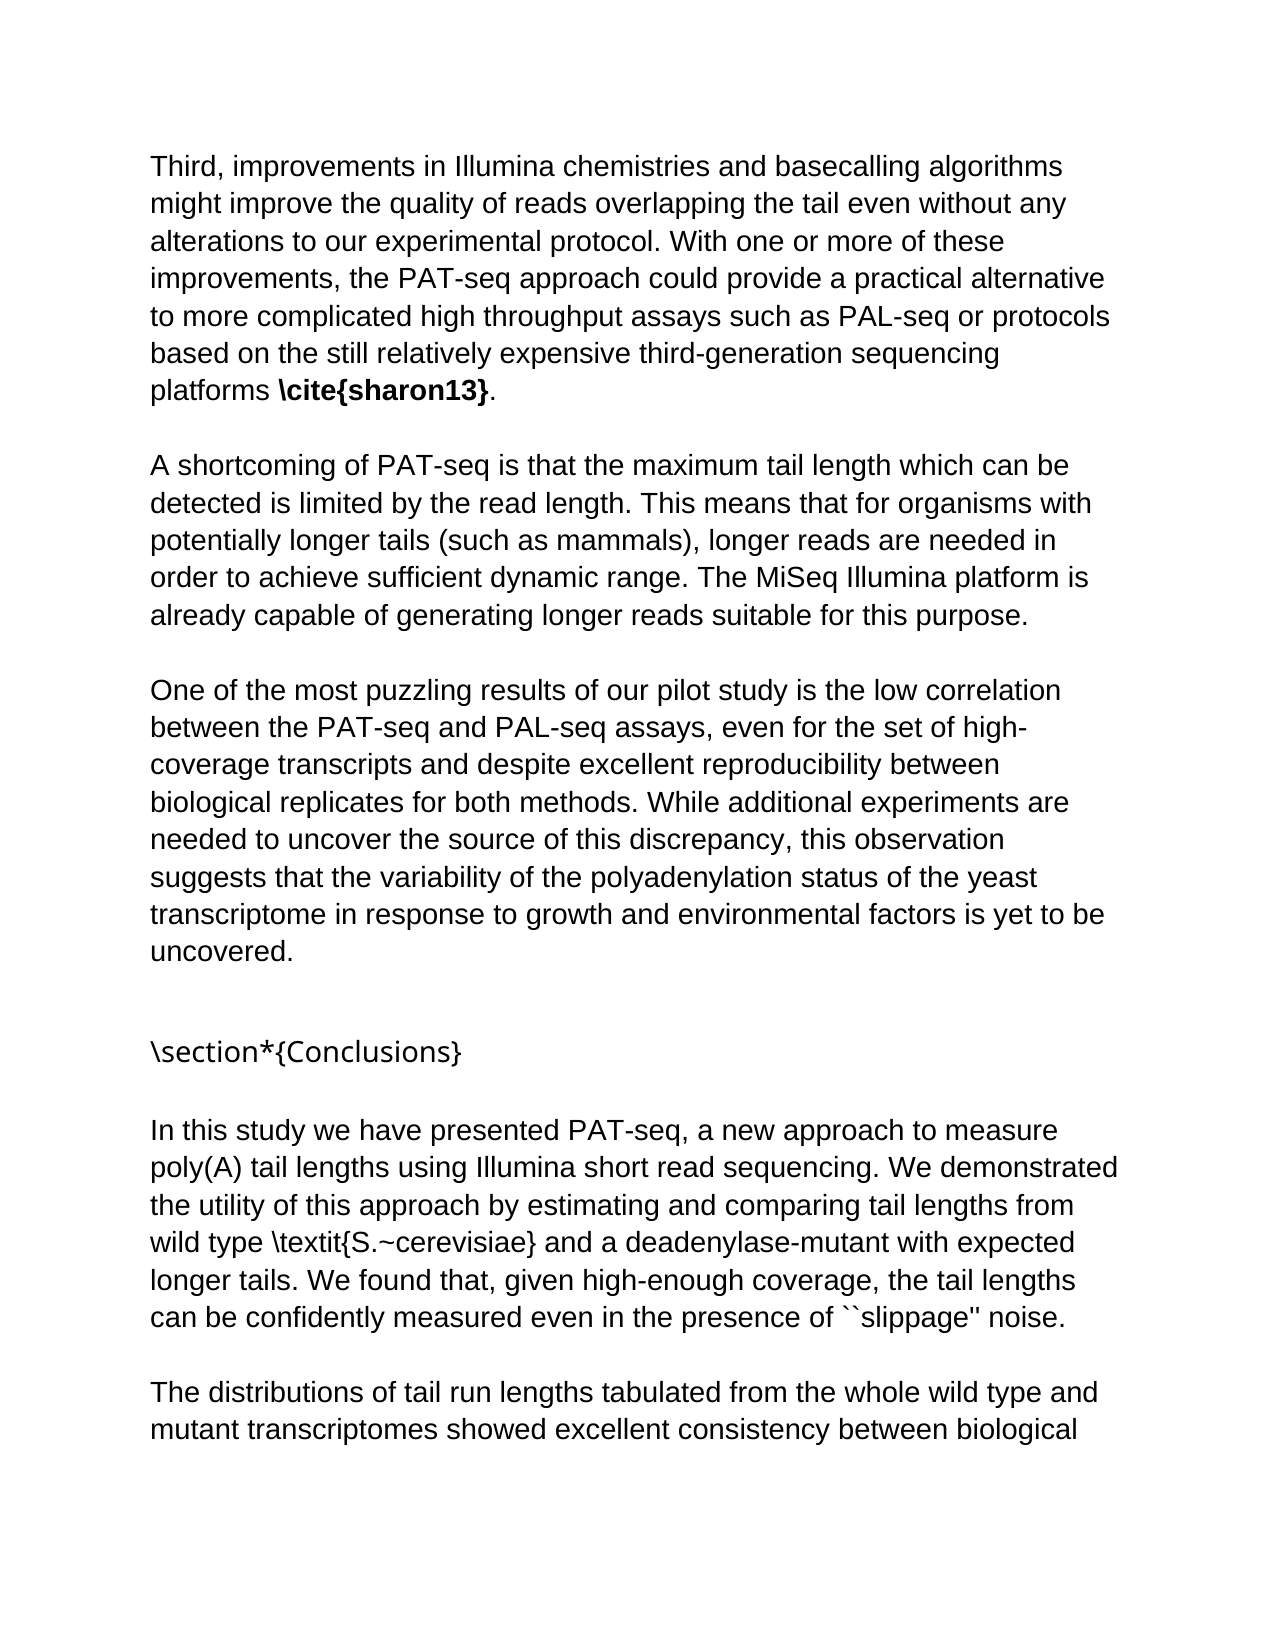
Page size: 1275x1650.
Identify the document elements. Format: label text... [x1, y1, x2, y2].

text The distributions of tail run lengths tabulated from the whole wild type and mutant transcriptomes showed excellent consistency between biological [150, 1376, 1125, 1446]
text In this study we have presented PAT-seq, a new approach to measure poly(A) tail lengths using Illumina short read sequencing. We demonstrated the utility of this approach by estimating and comparing tail lengths from wild type \textit{S.~cerevisiae} and a deadenylase-mutant with expected longer tails. We found that, given high-enough coverage, the tail lengths can be confidently measured even in the presence of ``slippage'' noise. [150, 1114, 1125, 1333]
text A shortcoming of PAT-seq is that the maximum tail length which can be detected is limited by the read length. This means that for organisms with potentially longer tails (such as mammals), longer reads are needed in order to achieve sufficient dynamic range. The MiSeq Illumina platform is already capable of generating longer reads suitable for this purpose. [150, 449, 1125, 631]
subtitle \section*{Conclusions} [150, 1031, 1125, 1071]
text Third, improvements in Illumina chemistries and basecalling algorithms might improve the quality of reads overlapping the tail even without any alterations to our experimental protocol. With one or more of these improvements, the PAT-seq approach could provide a practical alternative to more complicated high throughput assays such as PAL-seq or protocols based on the still relatively expensive third-generation sequencing platforms \cite{sharon13}. [150, 150, 1125, 407]
text One of the most puzzling results of our pilot study is the low correlation between the PAT-seq and PAL-seq assays, even for the set of high-coverage transcripts and despite excellent reproducibility between biological replicates for both methods. While additional experiments are needed to uncover the source of this discrepancy, this observation suggests that the variability of the polyadenylation status of the yeast transcriptome in response to growth and environmental factors is yet to be uncovered. [150, 673, 1125, 968]
